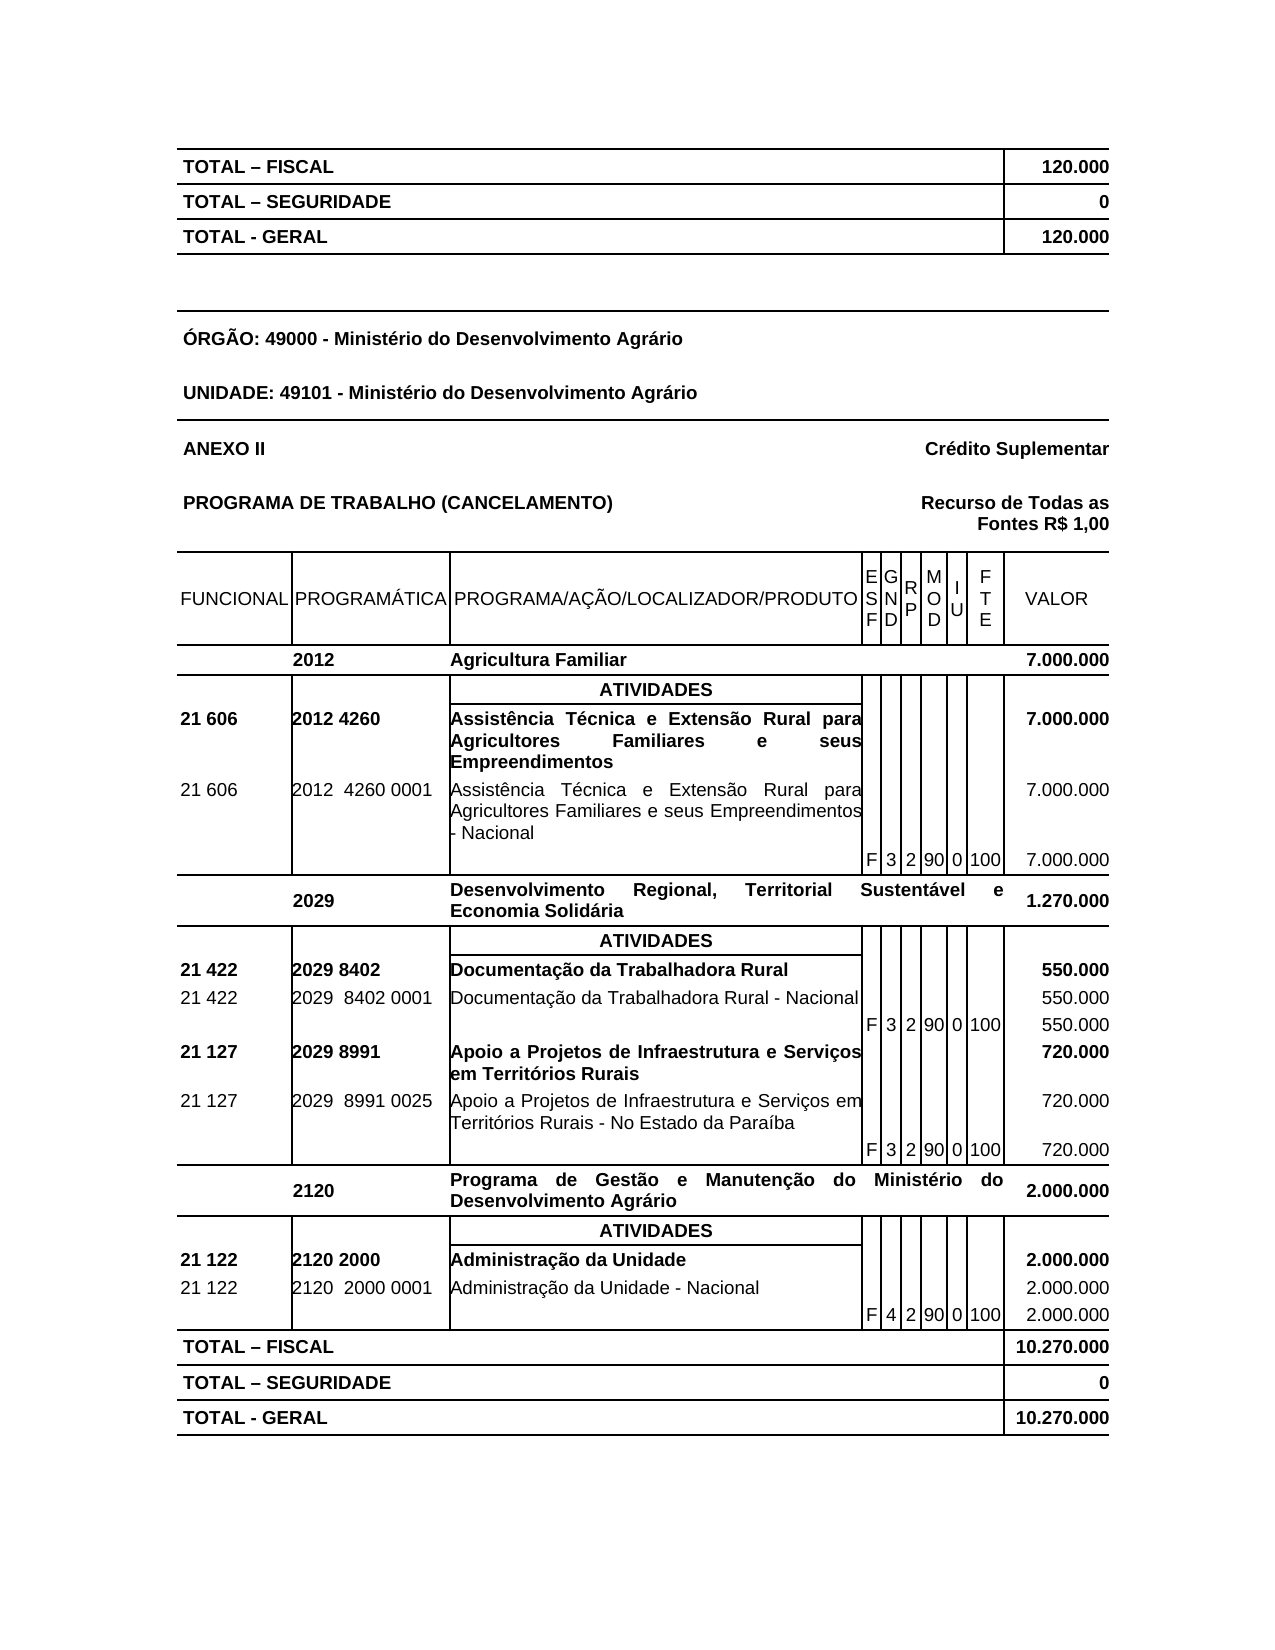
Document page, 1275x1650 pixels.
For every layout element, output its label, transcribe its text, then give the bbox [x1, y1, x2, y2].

table_cell [177, 846, 291, 874]
table_cell Atividades [451, 1217, 861, 1244]
table_cell [863, 1088, 880, 1136]
table_cell 2 [902, 846, 920, 874]
table_cell [902, 1039, 920, 1087]
table_cell [968, 984, 1003, 1011]
table_cell [1004, 255, 1109, 309]
table_cell [902, 927, 920, 954]
table_cell [902, 984, 920, 1011]
table_cell 4 [882, 1301, 900, 1328]
table_cell [177, 927, 291, 954]
table_cell [177, 676, 291, 703]
table_cell Atividades [451, 927, 861, 954]
table_cell 2.000.000 [1005, 1301, 1109, 1328]
table_cell 550.000 [1005, 984, 1109, 1011]
table_cell [177, 1301, 291, 1328]
table_cell [922, 1274, 946, 1301]
table_cell 21 122 [177, 1274, 291, 1301]
table_cell [882, 703, 900, 776]
table_cell F [863, 846, 880, 874]
table_cell 21 422 [177, 954, 291, 984]
table_cell 2012 [177, 646, 450, 674]
table_cell [882, 1217, 900, 1244]
table_cell Desenvolvimento Regional, Territorial Sustentável e Economia Solidária [450, 876, 1004, 925]
table_cell 90 [922, 1136, 946, 1164]
table_cell 2.000.000 [1005, 1244, 1109, 1274]
table_cell [1005, 1217, 1109, 1244]
table_cell E S F [863, 553, 880, 644]
table_cell TOTAL – FISCAL [177, 1331, 1003, 1364]
table_cell Agricultura Familiar [450, 646, 1004, 674]
table_cell 2029 [177, 876, 450, 925]
table_cell 21 606 [177, 703, 291, 776]
table_cell 10.270.000 [1005, 1401, 1109, 1434]
table_cell 120.000 [1005, 220, 1109, 253]
table_cell 120.000 [1005, 150, 1109, 183]
table_cell [293, 676, 449, 703]
table_cell [948, 954, 966, 984]
table_cell [177, 1011, 291, 1038]
table_cell [948, 927, 966, 954]
table_cell F [863, 1136, 880, 1164]
table_cell TOTAL - GERAL [177, 1401, 1003, 1434]
table_cell 7.000.000 [1005, 776, 1109, 846]
table_cell [882, 1274, 900, 1301]
table_cell 0 [948, 1011, 966, 1038]
table_cell [882, 1244, 900, 1274]
table_cell [902, 1217, 920, 1244]
table_cell FUNCIONAL [177, 553, 291, 644]
table_cell [451, 1011, 861, 1038]
table_cell Documentação da Trabalhadora Rural - Nacional [451, 984, 861, 1011]
table_cell [902, 954, 920, 984]
table_cell [293, 1011, 449, 1038]
table_cell [1005, 676, 1109, 703]
table_cell Apoio a Projetos de Infraestrutura e Serviços em Territórios Rurais - No Estado da Paraíba [451, 1088, 861, 1136]
table_cell 7.000.000 [1005, 846, 1109, 874]
table_cell 7.000.000 [1005, 703, 1109, 776]
table_cell [451, 1136, 861, 1164]
table_cell 0 [948, 846, 966, 874]
table_cell ÓRGÃO: 49000 - Ministério do Desenvolvimento Agrário [177, 312, 1109, 366]
table_cell TOTAL – SEGURIDADE [177, 1366, 1003, 1399]
table_cell 550.000 [1005, 1011, 1109, 1038]
table_cell 2012 4260 0001 [293, 776, 449, 846]
table_cell [177, 255, 1004, 309]
table_cell [882, 676, 900, 703]
table_cell [451, 846, 861, 874]
table_cell 21 606 [177, 776, 291, 846]
table_cell [882, 1039, 900, 1087]
table_cell [922, 1039, 946, 1087]
table_cell Assistência Técnica e Extensão Rural para Agricultores Familiares e seus Empreendimentos - Nacional [451, 776, 861, 846]
table_cell [882, 927, 900, 954]
table_cell [922, 927, 946, 954]
table_cell [293, 846, 449, 874]
table_cell [863, 676, 880, 703]
table_cell [948, 776, 966, 846]
table_cell Administração da Unidade [451, 1246, 861, 1274]
table_cell 3 [882, 846, 900, 874]
table_cell 2029 8402 0001 [293, 984, 449, 1011]
table_cell 100 [968, 1301, 1003, 1328]
table_cell [948, 1039, 966, 1087]
table_cell [882, 776, 900, 846]
table_cell I U [948, 553, 966, 644]
table_cell [863, 1217, 880, 1244]
table_cell [948, 1217, 966, 1244]
table_cell 720.000 [1005, 1039, 1109, 1087]
table_cell [948, 676, 966, 703]
table_cell [968, 1217, 1003, 1244]
table_cell Documentação da Trabalhadora Rural [451, 956, 861, 984]
table_cell [902, 776, 920, 846]
table_cell [968, 1039, 1003, 1087]
table_cell [902, 703, 920, 776]
table_cell [902, 1274, 920, 1301]
table_cell [922, 703, 946, 776]
table_cell Assistência Técnica e Extensão Rural para Agricultores Familiares e seus Empreendimentos [451, 705, 861, 776]
table_cell 7.000.000 [1004, 646, 1109, 674]
table_cell [863, 954, 880, 984]
table_cell 2 [902, 1011, 920, 1038]
table_cell [293, 927, 449, 954]
table_cell 21 127 [177, 1088, 291, 1136]
table_cell 100 [968, 1011, 1003, 1038]
table_cell 0 [1005, 1366, 1109, 1399]
table_cell 2029 8991 [293, 1039, 449, 1087]
table_cell [863, 703, 880, 776]
table_cell [863, 1039, 880, 1087]
table_cell 10.270.000 [1005, 1331, 1109, 1364]
table_cell [863, 1274, 880, 1301]
table_cell [177, 1217, 291, 1244]
table_cell [922, 676, 946, 703]
table_cell 90 [922, 1011, 946, 1038]
table_cell Crédito Suplementar [862, 421, 1109, 475]
table_cell [968, 927, 1003, 954]
table_cell 100 [968, 846, 1003, 874]
table_cell Recurso de Todas as Fontes R$ 1,00 [862, 475, 1109, 551]
table_cell [902, 1088, 920, 1136]
table_cell [922, 954, 946, 984]
table_cell 2.000.000 [1005, 1274, 1109, 1301]
table_cell [968, 776, 1003, 846]
table_cell 720.000 [1005, 1136, 1109, 1164]
table_cell M O D [922, 553, 946, 644]
table_cell [293, 1136, 449, 1164]
table_cell [922, 1244, 946, 1274]
table_cell PROGRAMA DE TRABALHO (CANCELAMENTO) [177, 475, 862, 551]
table_cell 2 [902, 1136, 920, 1164]
table_cell [451, 1301, 861, 1328]
table_cell PROGRAMÁTICA [293, 553, 449, 644]
table_cell 0 [948, 1301, 966, 1328]
table_cell 2 [902, 1301, 920, 1328]
table_cell [1004, 1436, 1109, 1491]
table_cell [948, 1244, 966, 1274]
table_cell [862, 366, 1109, 419]
table_cell [882, 984, 900, 1011]
table_cell 550.000 [1005, 954, 1109, 984]
table_cell [863, 984, 880, 1011]
table_cell 2.000.000 [1004, 1166, 1109, 1215]
table_cell [1005, 927, 1109, 954]
table_cell [177, 1436, 1004, 1491]
table_cell 1.270.000 [1004, 876, 1109, 925]
table_cell R P [902, 553, 920, 644]
table_cell 3 [882, 1011, 900, 1038]
table_cell VALOR [1005, 553, 1109, 644]
table_cell 2120 2000 [293, 1244, 449, 1274]
table_cell 0 [948, 1136, 966, 1164]
table_cell F [863, 1301, 880, 1328]
table_cell 0 [1005, 185, 1109, 218]
table_cell [863, 927, 880, 954]
table_cell PROGRAMA/AÇÃO/LOCALIZADOR/PRODUTO [451, 553, 861, 644]
table_cell [882, 954, 900, 984]
table_cell 90 [922, 846, 946, 874]
table_cell F T E [968, 553, 1003, 644]
table_cell 2120 2000 0001 [293, 1274, 449, 1301]
table_cell [922, 984, 946, 1011]
table_cell [948, 984, 966, 1011]
table_cell Apoio a Projetos de Infraestrutura e Serviços em Territórios Rurais [451, 1039, 861, 1087]
table_cell [902, 1244, 920, 1274]
table_cell [922, 1217, 946, 1244]
table_cell 21 422 [177, 984, 291, 1011]
table_cell [293, 1301, 449, 1328]
table_cell 21 122 [177, 1244, 291, 1274]
table_cell [948, 703, 966, 776]
table_cell TOTAL - GERAL [177, 220, 1003, 253]
table_cell 3 [882, 1136, 900, 1164]
table_cell TOTAL – SEGURIDADE [177, 185, 1003, 218]
table_cell 2012 4260 [293, 703, 449, 776]
table_cell Programa de Gestão e Manutenção do Ministério do Desenvolvimento Agrário [450, 1166, 1004, 1215]
table_cell Administração da Unidade - Nacional [451, 1274, 861, 1301]
table_cell 2120 [177, 1166, 450, 1215]
table_cell F [863, 1011, 880, 1038]
table_cell 100 [968, 1136, 1003, 1164]
table_cell [948, 1274, 966, 1301]
table_cell 720.000 [1005, 1088, 1109, 1136]
table_cell [293, 1217, 449, 1244]
table_cell [968, 703, 1003, 776]
table_cell ANEXO II [177, 421, 862, 475]
table_cell [922, 776, 946, 846]
table_cell G N D [882, 553, 900, 644]
table_cell UNIDADE: 49101 - Ministério do Desenvolvimento Agrário [177, 366, 862, 419]
table_cell [882, 1088, 900, 1136]
table_cell [968, 954, 1003, 984]
table_cell 90 [922, 1301, 946, 1328]
table_cell [863, 776, 880, 846]
table_cell 21 127 [177, 1039, 291, 1087]
table_cell [968, 1274, 1003, 1301]
table_cell [177, 1136, 291, 1164]
table_cell [968, 676, 1003, 703]
table_cell [948, 1088, 966, 1136]
table_cell [902, 676, 920, 703]
table_cell TOTAL – FISCAL [177, 150, 1003, 183]
table_cell [968, 1244, 1003, 1274]
table_cell 2029 8402 [293, 954, 449, 984]
table_cell [968, 1088, 1003, 1136]
table_cell Atividades [451, 676, 861, 703]
table_cell [863, 1244, 880, 1274]
table_cell [922, 1088, 946, 1136]
table_cell 2029 8991 0025 [293, 1088, 449, 1136]
